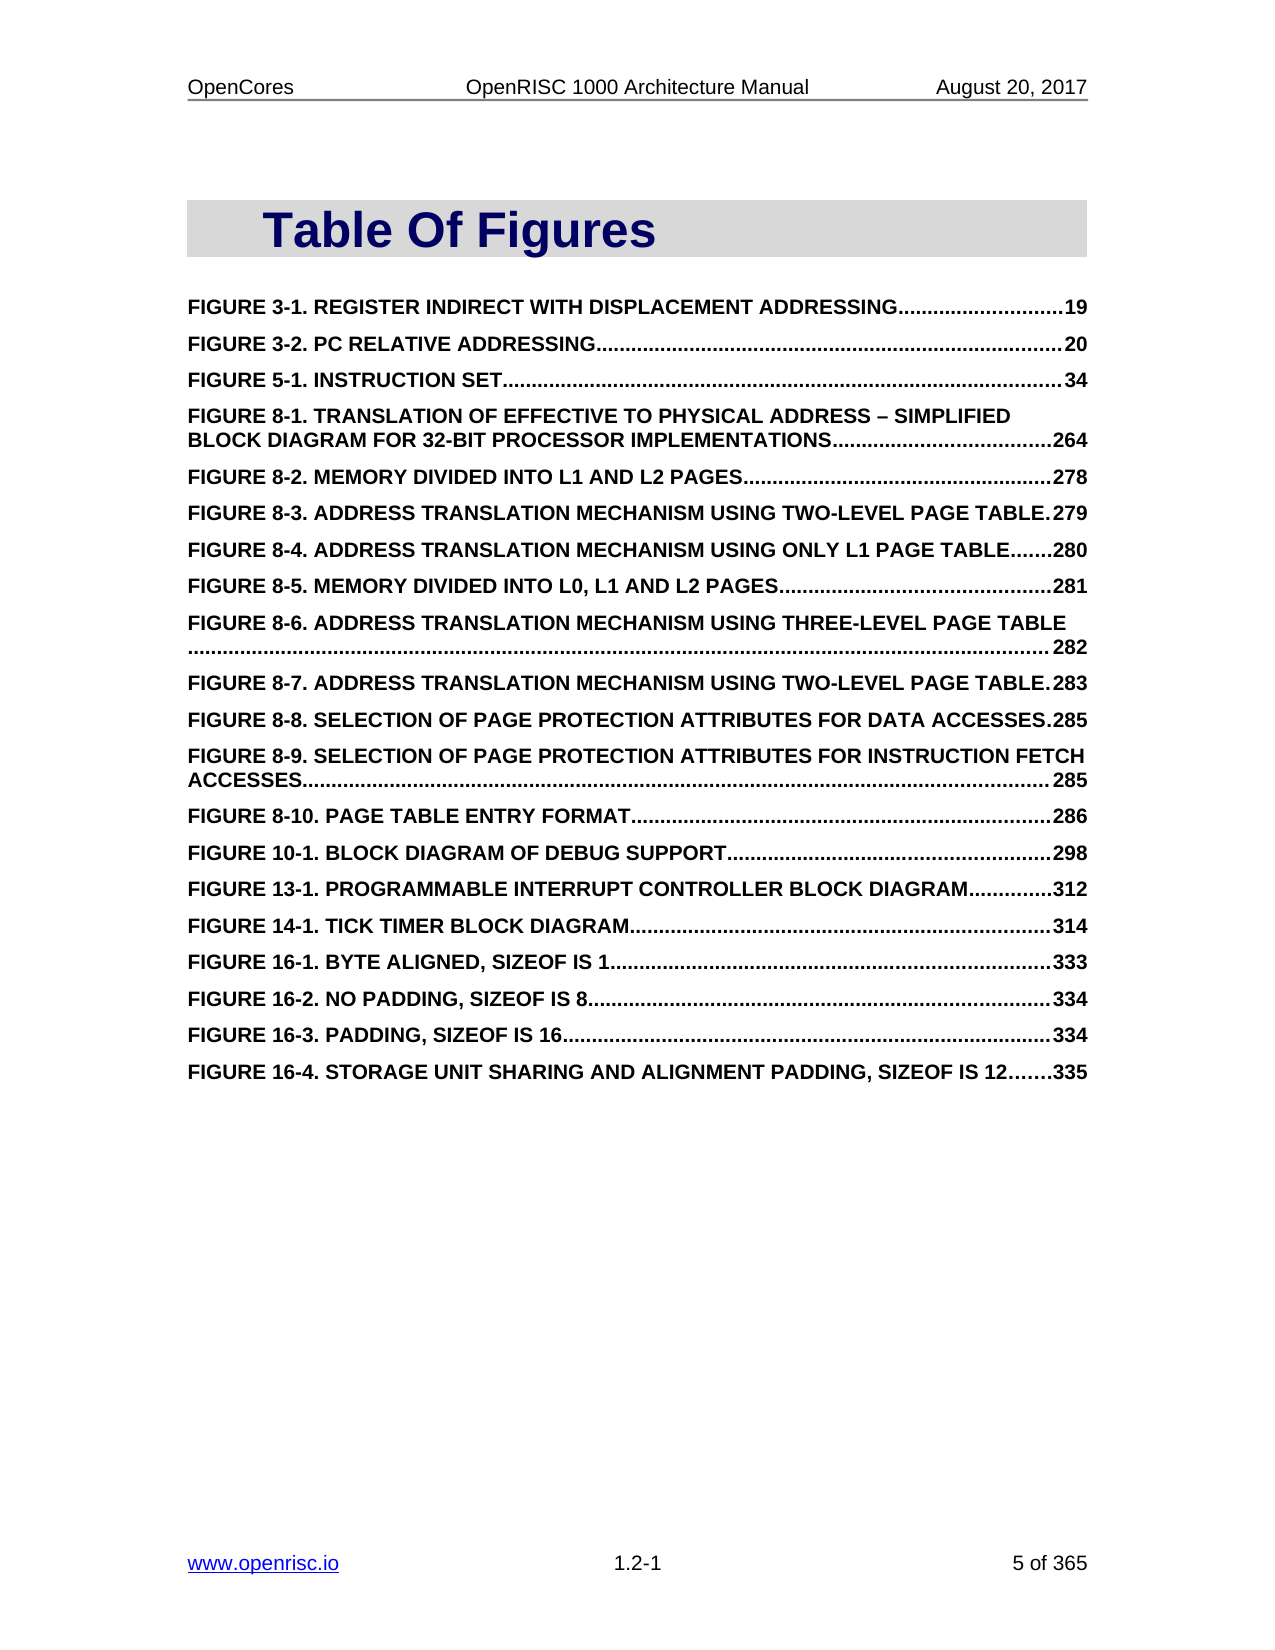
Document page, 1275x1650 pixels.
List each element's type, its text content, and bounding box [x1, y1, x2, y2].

text Figure 13-1. Programmable Interrupt Controller Block Diagram 312 [187, 877, 1087, 901]
text Figure 8-4. Address Translation Mechanism using only L1 Page Table 280 [187, 538, 1087, 562]
text Figure 3-1. Register Indirect with Displacement Addressing 19 [187, 295, 1087, 319]
text Figure 3-2. PC Relative Addressing 20 [187, 331, 1087, 355]
text Figure 16-2. No padding, sizeof is 8 334 [187, 987, 1087, 1011]
text Figure 8-7. Address Translation Mechanism using Two-Level Page Table 283 [187, 671, 1087, 695]
text Figure 8-8. Selection of Page Protection Attributes for Data Accesses 285 [187, 707, 1087, 731]
text Figure 8-1. Translation of Effective to Physical Address – Simplified block diagram for 32-bit processor implementations 264 [187, 404, 1087, 452]
text Figure 10-1. Block Diagram of Debug Support 298 [187, 841, 1087, 865]
text Figure 8-5. Memory Divided Into L0, L1 and L2 pages 281 [187, 574, 1087, 598]
text Figure 14-1. Tick Timer Block Diagram 314 [187, 914, 1087, 938]
text Figure 8-2. Memory Divided Into L1 and L2 pages 278 [187, 465, 1087, 489]
text Figure 8-10. Page Table Entry Format 286 [187, 804, 1087, 828]
text Figure 16-1. Byte aligned, sizeof is 1 333 [187, 950, 1087, 974]
text Figure 16-4. Storage unit sharing and alignment padding, sizeof is 12 335 [187, 1059, 1087, 1083]
text Figure 8-9. Selection of Page Protection Attributes for Instruction Fetch Accesses 285 [187, 744, 1087, 792]
subtitle Table Of Figures [187, 200, 1087, 257]
text Figure 8-3. Address Translation Mechanism using Two-Level Page Table 279 [187, 501, 1087, 525]
text Figure 5-1. Instruction Set 34 [187, 368, 1087, 392]
text Figure 16-3. Padding, sizeof is 16 334 [187, 1023, 1087, 1047]
text Figure 8-6. Address Translation Mechanism using Three-Level Page Table 282 [187, 611, 1087, 658]
